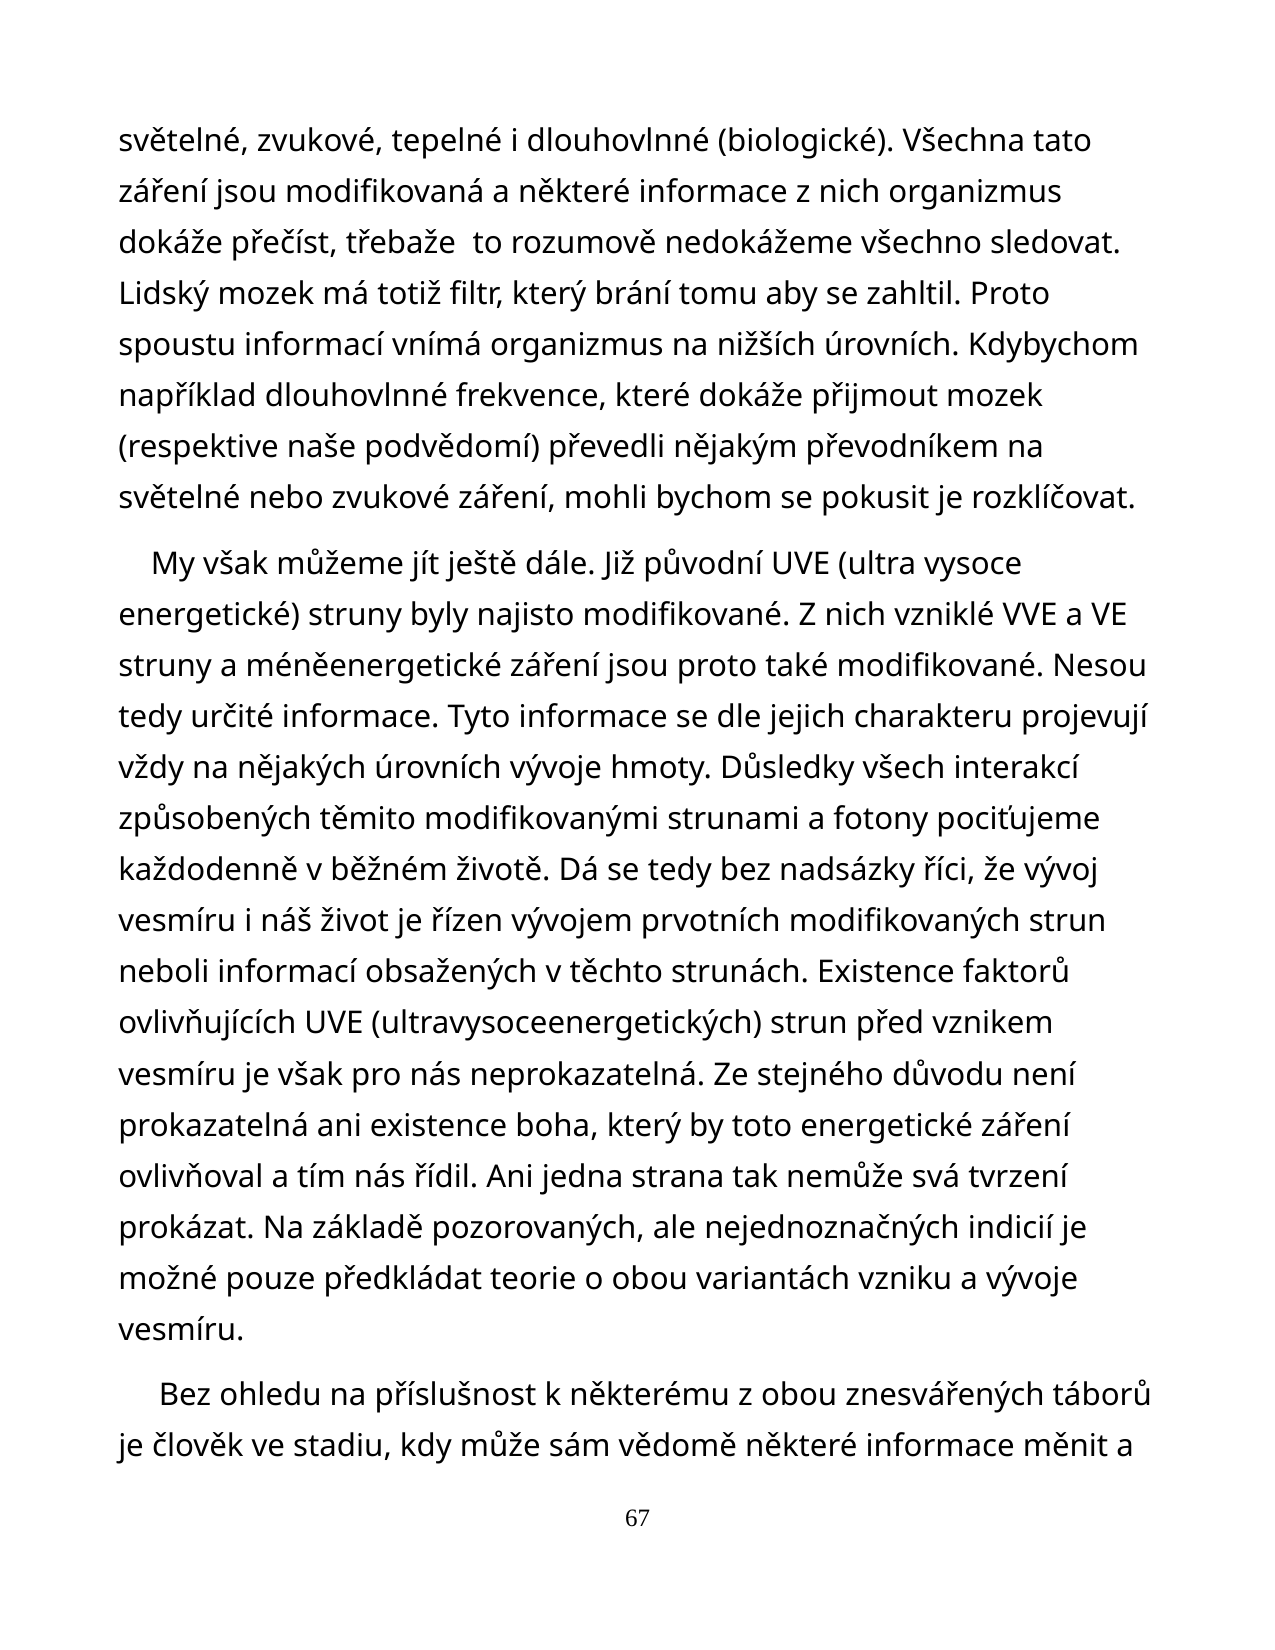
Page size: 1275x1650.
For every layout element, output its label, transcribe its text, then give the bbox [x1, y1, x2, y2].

text Bez ohledu na příslušnost k některému z obou znesvářených táborů je člověk ve stadiu, kdy může sám vědomě některé informace měnit a [118, 1372, 1157, 1466]
text světelné, zvukové, tepelné i dlouhovlnné (biologické). Všechna tato záření jsou modifikovaná a některé informace z nich organizmus dokáže přečíst, třebaže to rozumově nedokážeme všechno sledovat. Lidský mozek má totiž filtr, který brání tomu aby se zahltil. Proto spoustu informací vnímá organizmus na nižších úrovních. Kdybychom například dlouhovlnné frekvence, které dokáže přijmout mozek (respektive naše podvědomí) převedli nějakým převodníkem na světelné nebo zvukové záření, mohli bychom se pokusit je rozklíčovat. [118, 118, 1157, 518]
text My však můžeme jít ještě dále. Již původní UVE (ultra vysoce energetické) struny byly najisto modifikované. Z nich vzniklé VVE a VE struny a méněenergetické záření jsou proto také modifikované. Nesou tedy určité informace. Tyto informace se dle jejich charakteru projevují vždy na nějakých úrovních vývoje hmoty. Důsledky všech interakcí způsobených těmito modifikovanými strunami a fotony pociťujeme každodenně v běžném životě. Dá se tedy bez nadsázky říci, že vývoj vesmíru i náš život je řízen vývojem prvotních modifikovaných strun neboli informací obsažených v těchto strunách. Existence faktorů ovlivňujících UVE (ultravysoceenergetických) strun před vznikem vesmíru je však pro nás neprokazatelná. Ze stejného důvodu není prokazatelná ani existence boha, který by toto energetické záření ovlivňoval a tím nás řídil. Ani jedna strana tak nemůže svá tvrzení prokázat. Na základě pozorovaných, ale nejednoznačných indicií je možné pouze předkládat teorie o obou variantách vzniku a vývoje vesmíru. [118, 541, 1157, 1349]
